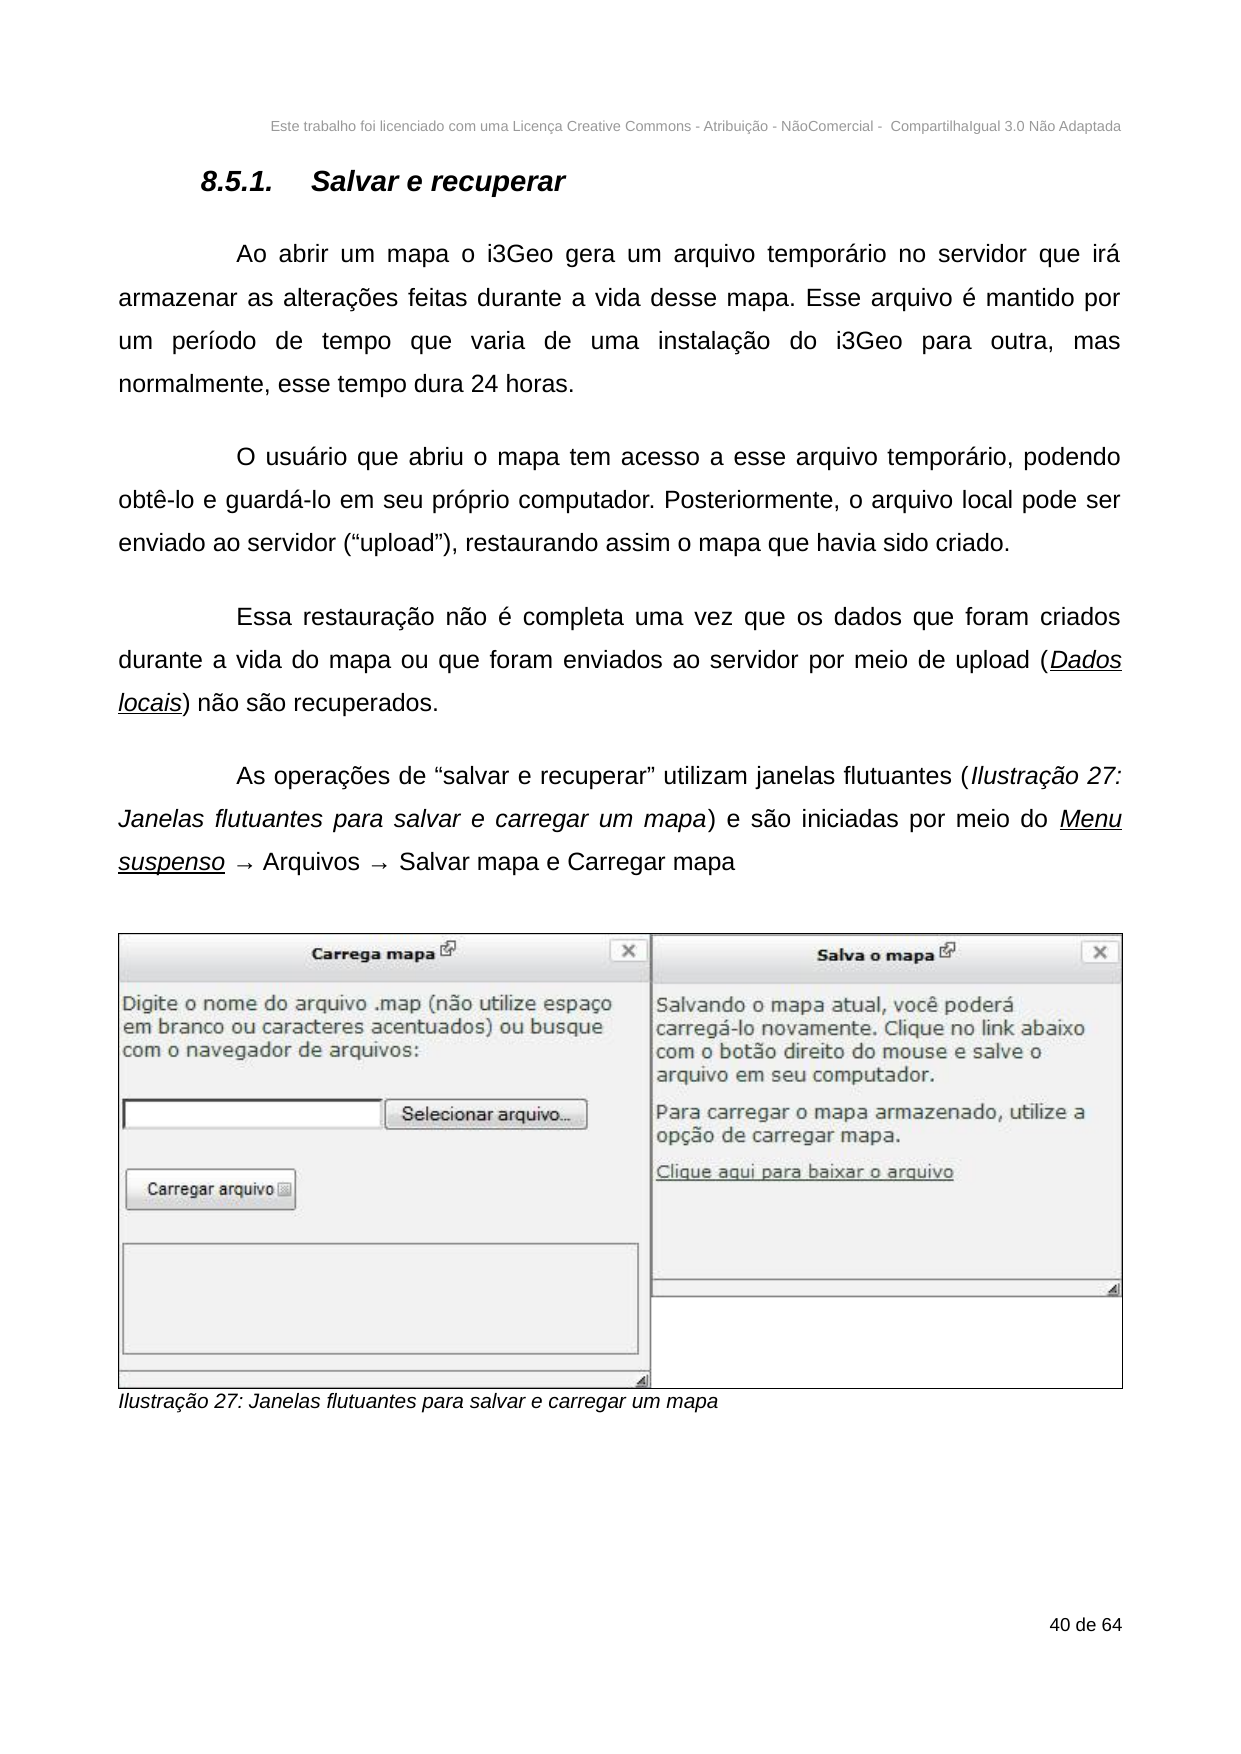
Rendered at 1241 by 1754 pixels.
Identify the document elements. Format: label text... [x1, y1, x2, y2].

picture [119, 934, 1122, 1388]
text Ao abrir um mapa o i3Geo gera um arquivo temporário no servidor que irá armazenar as alterações feitas durante a vida desse mapa. Esse arquivo é mantido por um período de tempo que varia de uma instalação do i3Geo para outra, mas normalmente, esse tempo dura 24 horas. [118, 239, 1122, 398]
text O usuário que abriu o mapa tem acesso a esse arquivo temporário, podendo obtê-lo e guardá-lo em seu próprio computador. Posteriormente, o arquivo local pode ser enviado ao servidor (“upload”), restaurando assim o mapa que havia sido criado. [118, 442, 1122, 557]
text As operações de “salvar e recuperar” utilizam janelas flutuantes (Ilustração 27: Janelas flutuantes para salvar e carregar um mapa) e são iniciadas por meio do Menu suspenso → Arquivos → Salvar mapa e Carregar mapa [118, 761, 1122, 876]
subtitle Salvar e recuperar [163, 164, 1122, 198]
text Essa restauração não é completa uma vez que os dados que foram criados durante a vida do mapa ou que foram enviados ao servidor por meio de upload (Dados locais) não são recuperados. [118, 602, 1122, 717]
text Ilustração 27: Janelas flutuantes para salvar e carregar um mapa [118, 1389, 1122, 1412]
